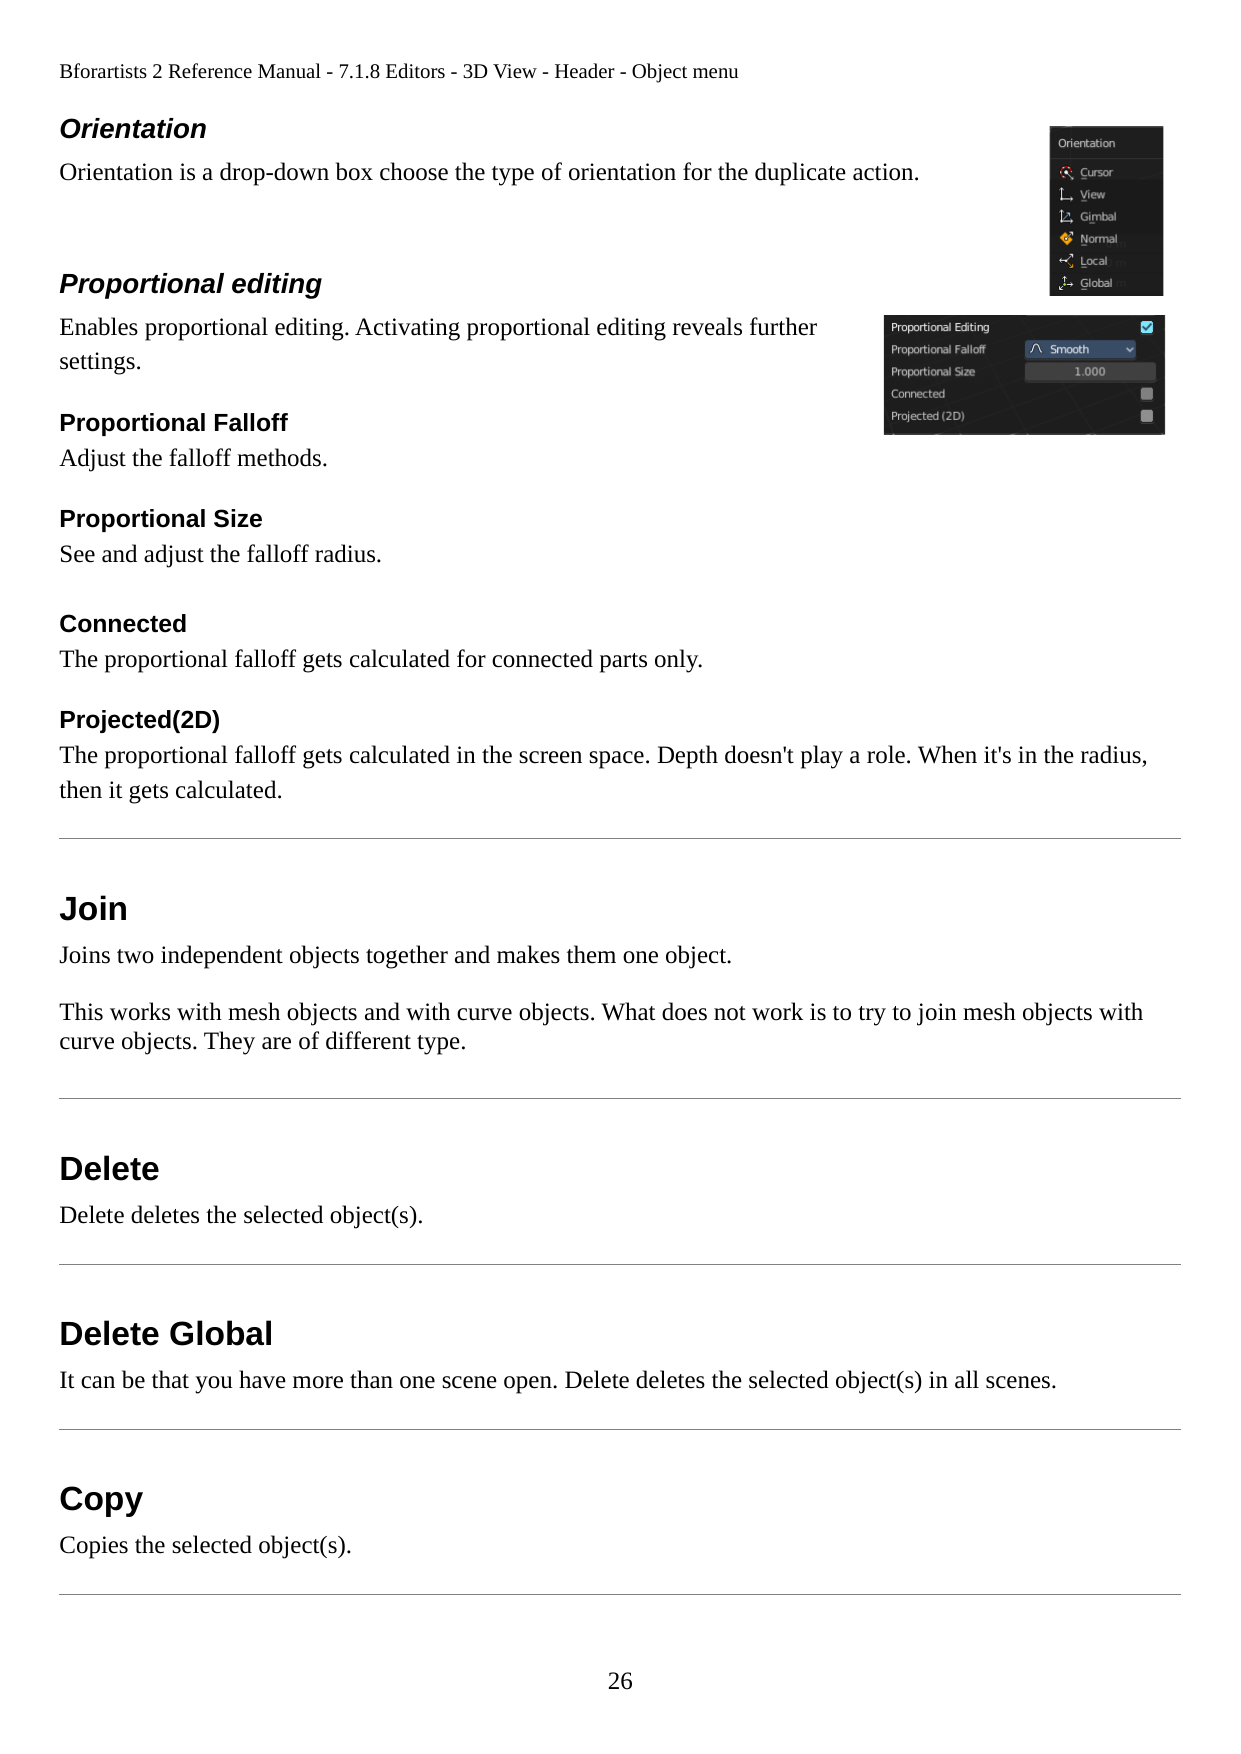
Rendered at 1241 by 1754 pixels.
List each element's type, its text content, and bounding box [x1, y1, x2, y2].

subtitle Delete [59, 1149, 1181, 1187]
text The proportional falloff gets calculated in the screen space. Depth doesn't play a role. When it's in the radius, then it gets calculated. [59, 740, 1181, 803]
subtitle Orientation [59, 113, 1181, 144]
text Joins two independent objects together and makes them one object. [59, 940, 1181, 969]
text See and adjust the falloff radius. [59, 539, 1181, 568]
subtitle Proportional Size [59, 504, 1181, 533]
subtitle Join [59, 889, 1181, 927]
text It can be that you have more than one scene open. Delete deletes the selected object(s) in all scenes. [59, 1365, 1181, 1394]
text Orientation is a drop-down box choose the type of orientation for the duplicate action. [59, 157, 1049, 186]
text Enables proportional editing. Activating proportional editing reveals further settings. [59, 312, 1181, 375]
subtitle Delete Global [59, 1314, 1181, 1353]
text The proportional falloff gets calculated for connected parts only. [59, 644, 1181, 673]
subtitle Copy [59, 1479, 1181, 1518]
text Copies the selected object(s). [59, 1530, 1181, 1559]
subtitle Projected(2D) [59, 706, 1181, 734]
text Adjust the falloff methods. [59, 443, 1181, 472]
text Delete deletes the selected object(s). [59, 1200, 1181, 1229]
subtitle Connected [59, 609, 1181, 638]
subtitle Proportional editing [59, 268, 1181, 299]
subtitle Proportional Falloff [59, 408, 1181, 437]
text This works with mesh objects and with curve objects. What does not work is to try to join mesh objects with curve objects. They are of different type. [59, 997, 1181, 1055]
picture [883, 315, 1166, 435]
picture [1049, 126, 1164, 296]
